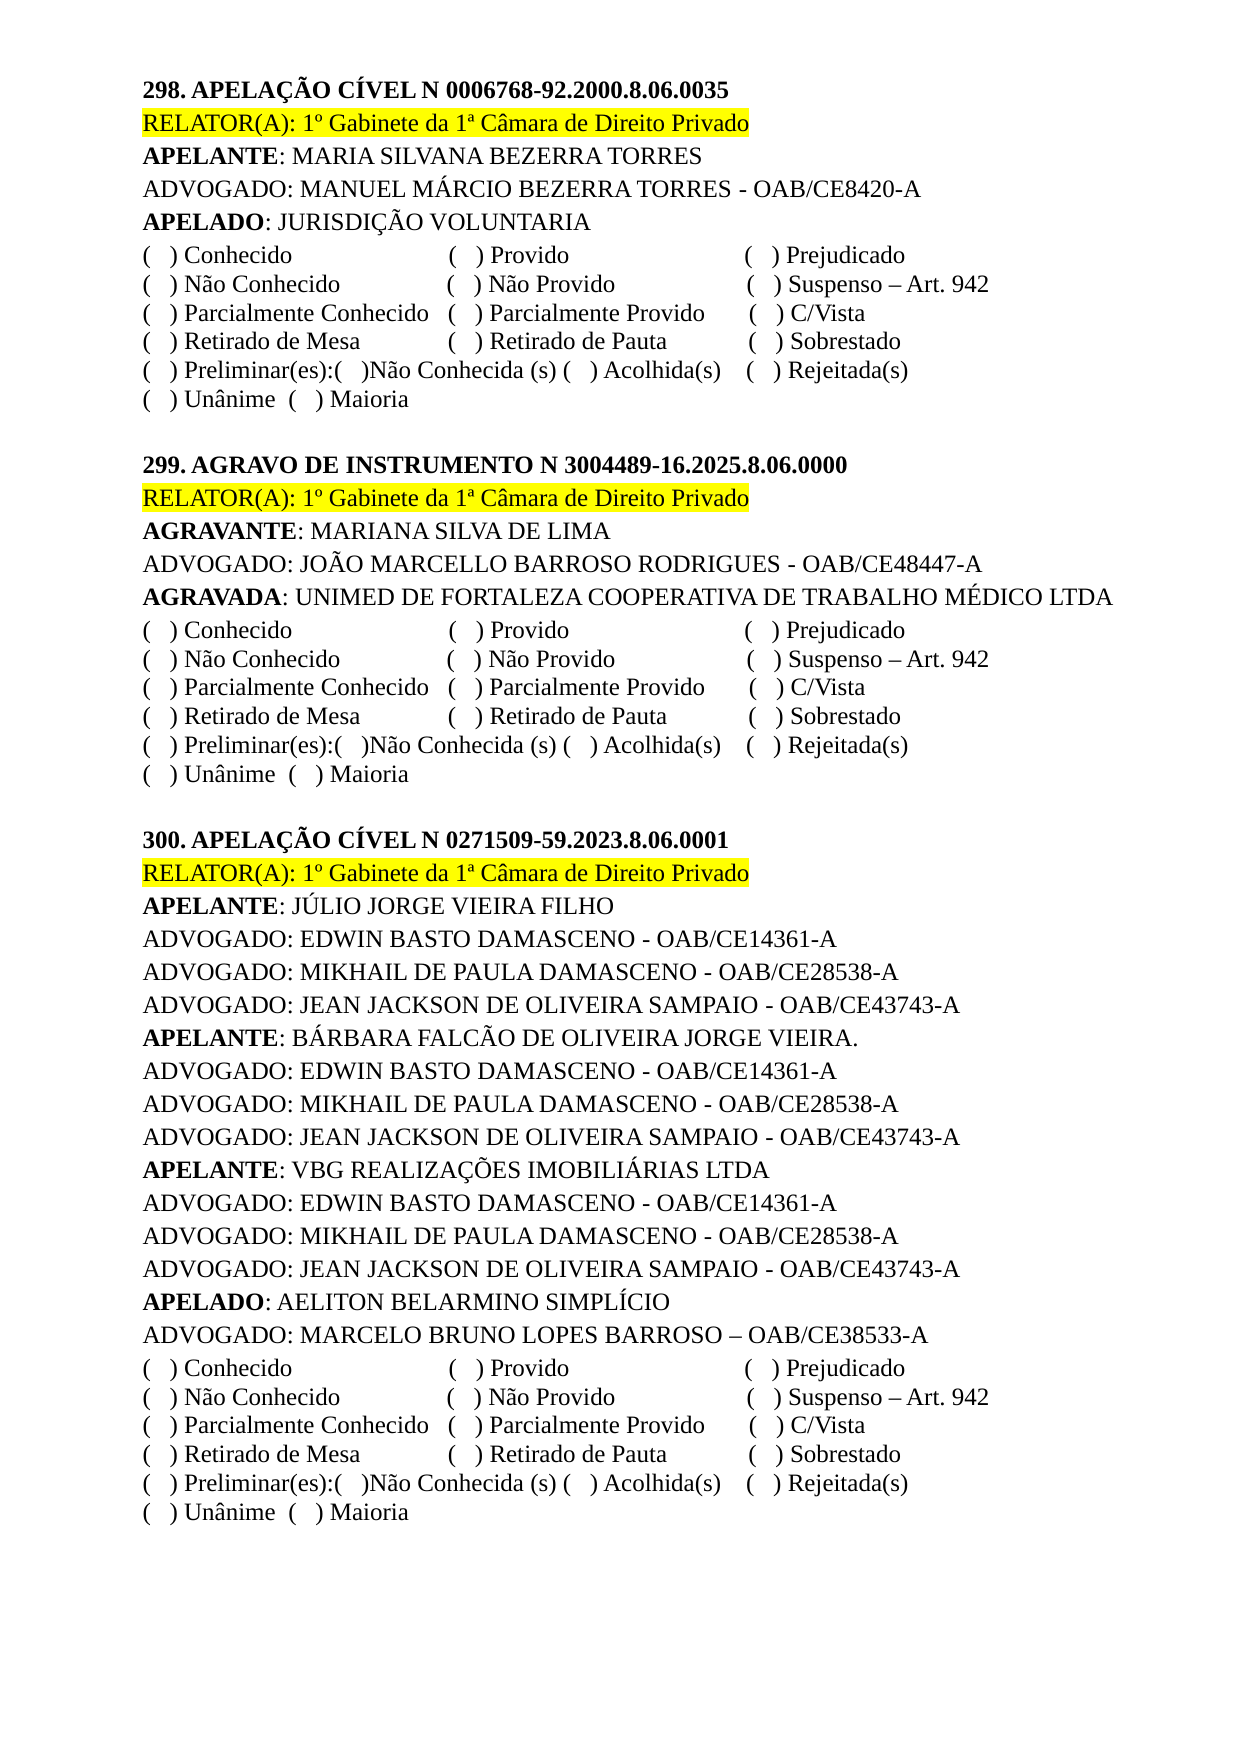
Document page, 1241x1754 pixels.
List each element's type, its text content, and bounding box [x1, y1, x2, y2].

text ( ) Retirado de Mesa ( ) Retirado de Pauta ( ) Sobrestado [142, 1439, 1158, 1468]
text ( ) Preliminar(es):( )Não Conhecida (s) ( ) Acolhida(s) ( ) Rejeitada(s) [142, 1468, 1158, 1497]
text ( ) Conhecido ( ) Provido ( ) Prejudicado [142, 615, 1141, 644]
text ( ) Não Conhecido ( ) Não Provido ( ) Suspenso – Art. 942 [142, 269, 1158, 298]
text ( ) Não Conhecido ( ) Não Provido ( ) Suspenso – Art. 942 [142, 644, 1158, 672]
text ( ) Retirado de Mesa ( ) Retirado de Pauta ( ) Sobrestado [142, 326, 1158, 355]
text ( ) Preliminar(es):( )Não Conhecida (s) ( ) Acolhida(s) ( ) Rejeitada(s) [142, 355, 1158, 384]
text ( ) Retirado de Mesa ( ) Retirado de Pauta ( ) Sobrestado [142, 701, 1158, 730]
text 298. APELAÇÃO CÍVEL N 0006768-92.2000.8.06.0035 RELATOR(A): 1º Gabinete da 1ª Câmara de Direito Privado APELANTE: MARIA SILVANA BEZERRA TORRES ADVOGADO: MANUEL MÁRCIO BEZERRA TORRES - OAB/CE8420-A APELADO: JURISDIÇÃO VOLUNTARIA [142, 75, 1141, 236]
text ( ) Preliminar(es):( )Não Conhecida (s) ( ) Acolhida(s) ( ) Rejeitada(s) [142, 730, 1158, 759]
text ( ) Unânime ( ) Maioria 300. APELAÇÃO CÍVEL N 0271509-59.2023.8.06.0001 RELATOR(A): 1º Gabinete da 1ª Câmara de Direito Privado APELANTE: JÚLIO JORGE VIEIRA FILHO ADVOGADO: EDWIN BASTO DAMASCENO - OAB/CE14361-A ADVOGADO: MIKHAIL DE PAULA DAMASCENO - OAB/CE28538-A ADVOGADO: JEAN JACKSON DE OLIVEIRA SAMPAIO - OAB/CE43743-A APELANTE: BÁRBARA FALCÃO DE OLIVEIRA JORGE VIEIRA. ADVOGADO: EDWIN BASTO DAMASCENO - OAB/CE14361-A ADVOGADO: MIKHAIL DE PAULA DAMASCENO - OAB/CE28538-A ADVOGADO: JEAN JACKSON DE OLIVEIRA SAMPAIO - OAB/CE43743-A APELANTE: VBG REALIZAÇÕES IMOBILIÁRIAS LTDA ADVOGADO: EDWIN BASTO DAMASCENO - OAB/CE14361-A ADVOGADO: MIKHAIL DE PAULA DAMASCENO - OAB/CE28538-A ADVOGADO: JEAN JACKSON DE OLIVEIRA SAMPAIO - OAB/CE43743-A APELADO: AELITON BELARMINO SIMPLÍCIO ADVOGADO: MARCELO BRUNO LOPES BARROSO – OAB/CE38533-A [142, 759, 1141, 1349]
text ( ) Parcialmente Conhecido ( ) Parcialmente Provido ( ) C/Vista [142, 1411, 1158, 1439]
text ( ) Não Conhecido ( ) Não Provido ( ) Suspenso – Art. 942 [142, 1382, 1158, 1411]
text ( ) Parcialmente Conhecido ( ) Parcialmente Provido ( ) C/Vista [142, 672, 1158, 701]
text ( ) Unânime ( ) Maioria 299. AGRAVO DE INSTRUMENTO N 3004489-16.2025.8.06.0000 RELATOR(A): 1º Gabinete da 1ª Câmara de Direito Privado AGRAVANTE: MARIANA SILVA DE LIMA ADVOGADO: JOÃO MARCELLO BARROSO RODRIGUES - OAB/CE48447-A AGRAVADA: UNIMED DE FORTALEZA COOPERATIVA DE TRABALHO MÉDICO LTDA [142, 384, 1141, 611]
text ( ) Conhecido ( ) Provido ( ) Prejudicado [142, 240, 1141, 269]
text ( ) Conhecido ( ) Provido ( ) Prejudicado [142, 1353, 1141, 1382]
text ( ) Unânime ( ) Maioria [142, 1497, 1141, 1592]
text ( ) Parcialmente Conhecido ( ) Parcialmente Provido ( ) C/Vista [142, 298, 1158, 326]
